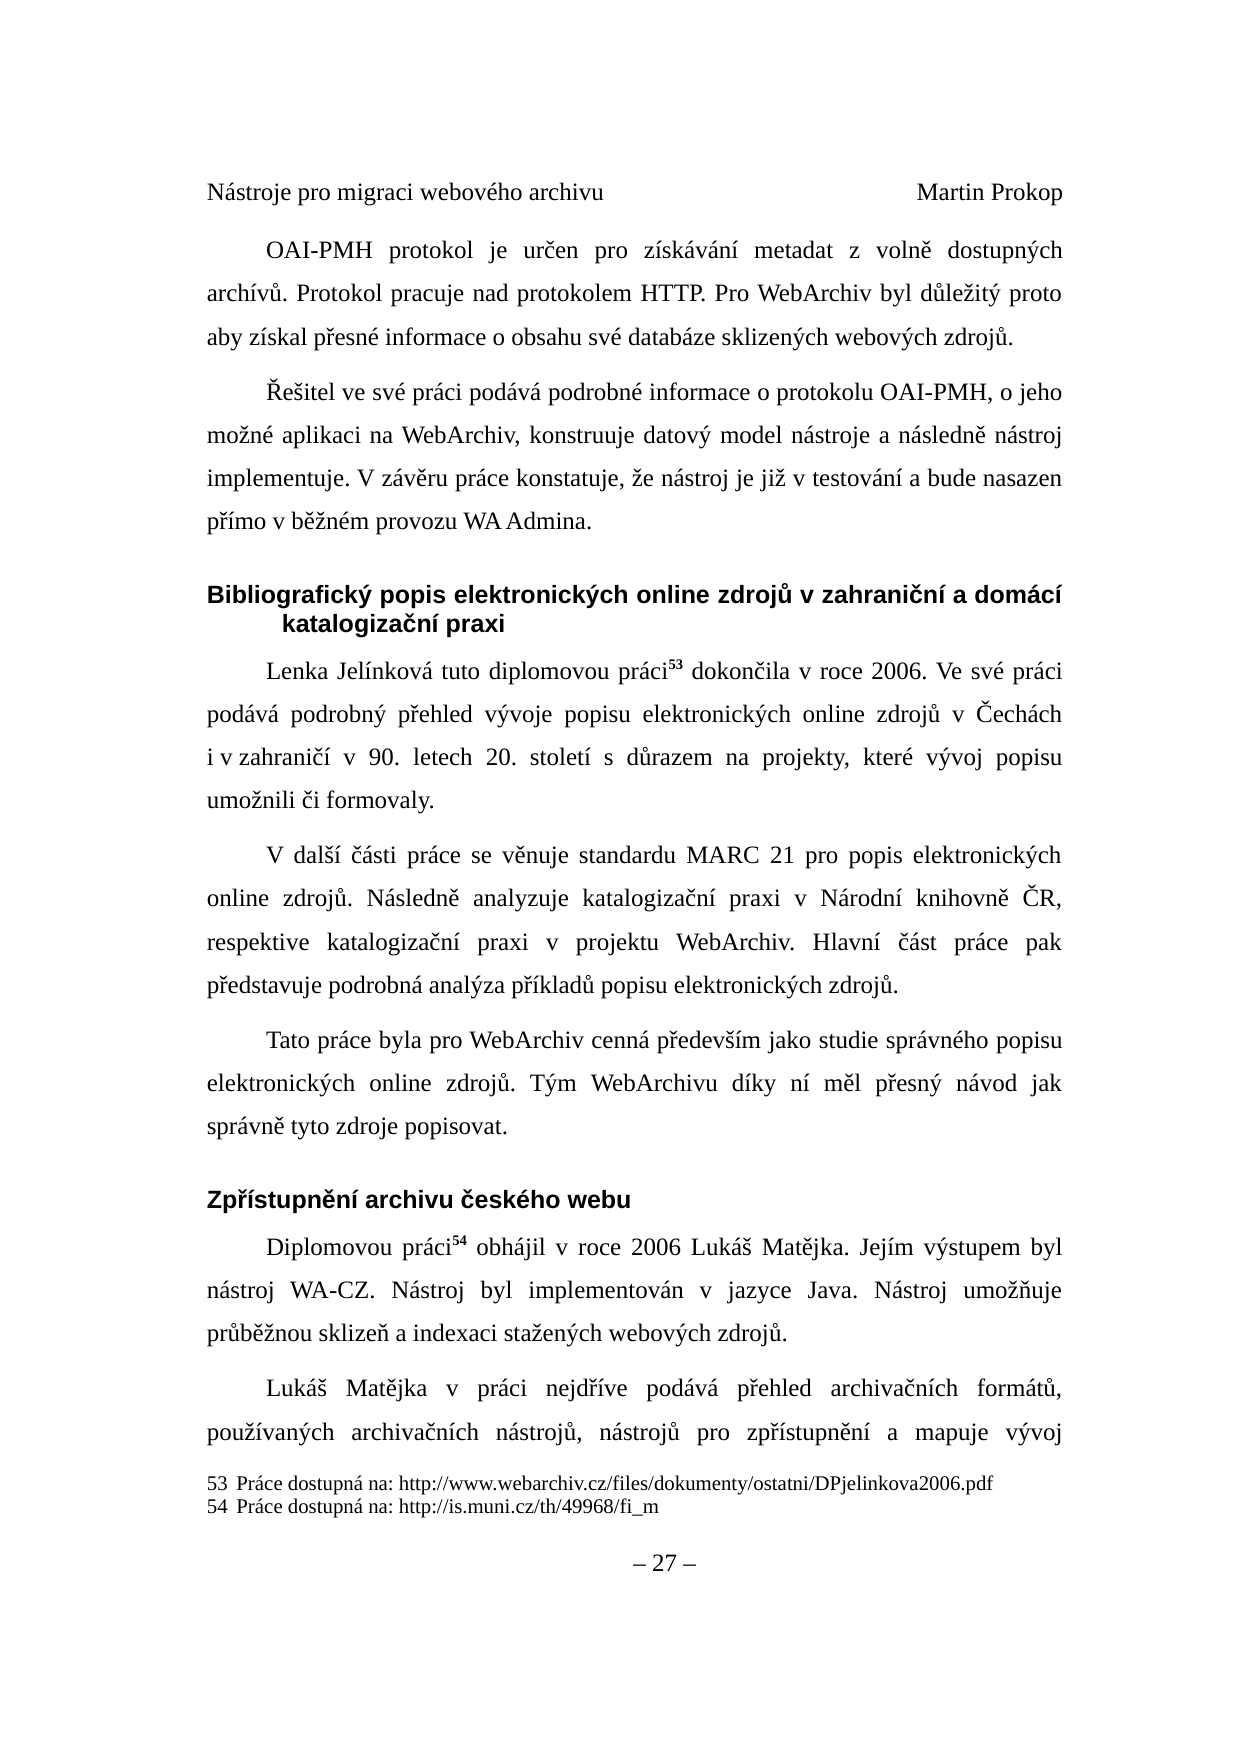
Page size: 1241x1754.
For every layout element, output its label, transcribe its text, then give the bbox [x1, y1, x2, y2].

text V další části práce se věnuje standardu MARC 21 pro popis elektronických online zdrojů. Následně analyzuje katalogizační praxi v Národní knihovně ČR, respektive katalogizační praxi v projektu WebArchiv. Hlavní část práce pak představuje podrobná analýza příkladů popisu elektronických zdrojů. [207, 840, 1063, 998]
text Práce dostupná na: http://is.muni.cz/th/49968/fi_m [207, 1494, 1063, 1518]
text Diplomovou práci obhájil v roce 2006 Lukáš Matějka. Jejím výstupem byl nástroj WA-CZ. Nástroj byl implementován v jazyce Java. Nástroj umožňuje průběžnou sklizeň a indexaci stažených webových zdrojů. [207, 1232, 1063, 1347]
text Řešitel ve své práci podává podrobné informace o protokolu OAI-PMH, o jeho možné aplikaci na WebArchiv, konstruuje datový model nástroje a následně nástroj implementuje. V závěru práce konstatuje, že nástroj je již v testování a bude nasazen přímo v běžném provozu WA Admina. [207, 377, 1063, 535]
subtitle Zpřístupnění archivu českého webu [207, 1185, 1063, 1214]
text OAI-PMH protokol je určen pro získávání metadat z volně dostupných archívů. Protokol pracuje nad protokolem HTTP. Pro WebArchiv byl důležitý proto aby získal přesné informace o obsahu své databáze sklizených webových zdrojů. [207, 235, 1063, 350]
text Práce dostupná na: http://www.webarchiv.cz/files/dokumenty/ostatni/DPjelinkova2006.pdf [207, 1470, 1063, 1494]
subtitle Bibliografický popis elektronických online zdrojů v zahraniční a domácí katalogizační praxi [207, 580, 1063, 638]
text Lukáš Matějka v práci nejdříve podává přehled archivačních formátů, používaných archivačních nástrojů, nástrojů pro zpřístupnění a mapuje vývoj [207, 1373, 1063, 1445]
text Tato práce byla pro WebArchiv cenná především jako studie správného popisu elektronických online zdrojů. Tým WebArchivu díky ní měl přesný návod jak správně tyto zdroje popisovat. [207, 1025, 1063, 1140]
text Lenka Jelínková tuto diplomovou práci dokončila v roce 2006. Ve své práci podává podrobný přehled vývoje popisu elektronických online zdrojů v Čechách i v zahraničí v 90. letech 20. století s důrazem na projekty, které vývoj popisu umožnili či formovaly. [207, 656, 1063, 814]
